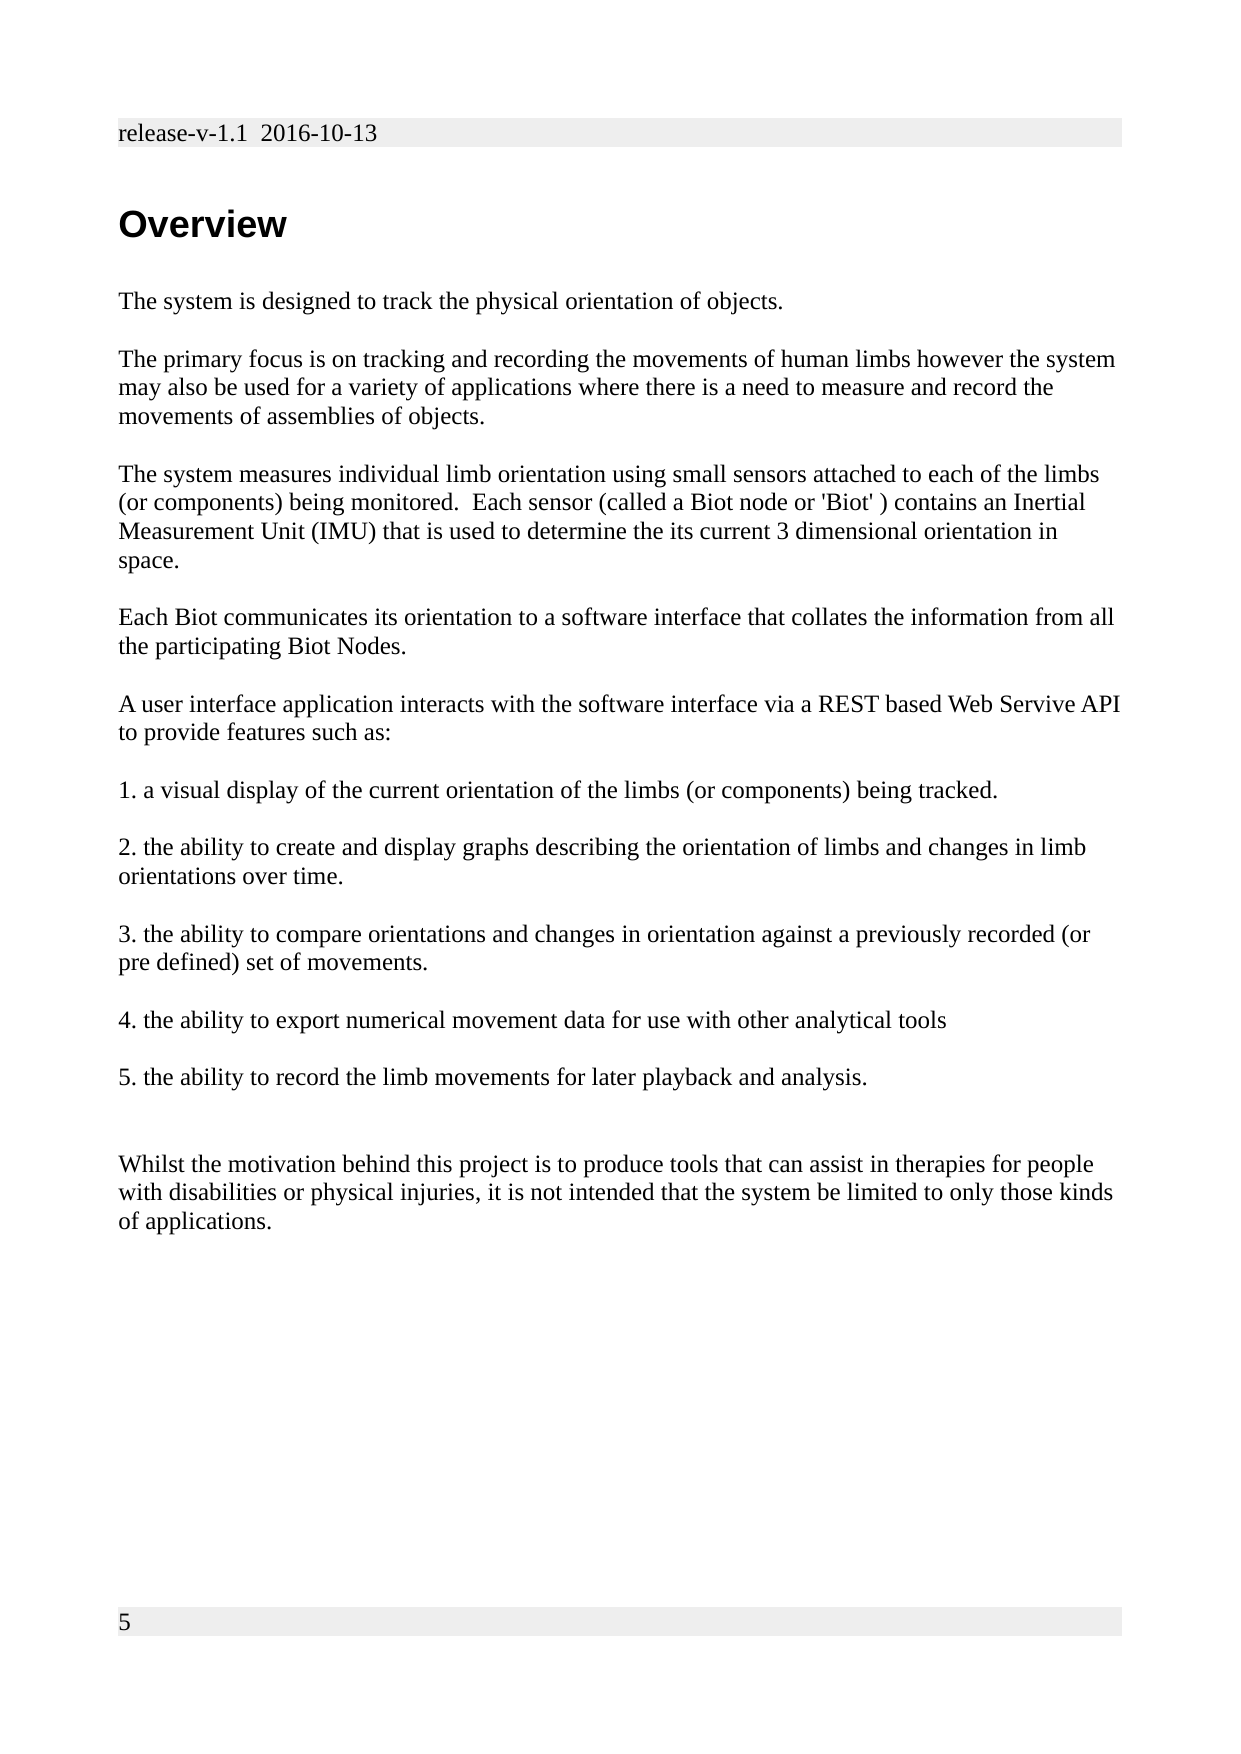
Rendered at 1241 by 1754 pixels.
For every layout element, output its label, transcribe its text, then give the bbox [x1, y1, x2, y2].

text 3. the ability to compare orientations and changes in orientation against a previously recorded (or pre defined) set of movements. [118, 919, 1122, 976]
text 4. the ability to export numerical movement data for use with other analytical tools [118, 1005, 1122, 1034]
text A user interface application interacts with the software interface via a REST based Web Servive API to provide features such as: [118, 689, 1122, 746]
text 5. the ability to record the limb movements for later playback and analysis. [118, 1062, 1122, 1091]
text The system measures individual limb orientation using small sensors attached to each of the limbs (or components) being monitored. Each sensor (called a Biot node or 'Biot' ) contains an Inertial Measurement Unit (IMU) that is used to determine the its current 3 dimensional orientation in space. [118, 459, 1122, 574]
text The system is designed to track the physical orientation of objects. [118, 286, 1122, 315]
text Whilst the motivation behind this project is to produce tools that can assist in therapies for people with disabilities or physical injuries, it is not intended that the system be limited to only those kinds of applications. [118, 1149, 1122, 1235]
subtitle Overview [118, 201, 1122, 245]
text Each Biot communicates its orientation to a software interface that collates the information from all the participating Biot Nodes. [118, 602, 1122, 660]
text The primary focus is on tracking and recording the movements of human limbs however the system may also be used for a variety of applications where there is a need to measure and record the movements of assemblies of objects. [118, 344, 1122, 430]
text 1. a visual display of the current orientation of the limbs (or components) being tracked. [118, 775, 1122, 804]
text 2. the ability to create and display graphs describing the orientation of limbs and changes in limb orientations over time. [118, 832, 1122, 890]
